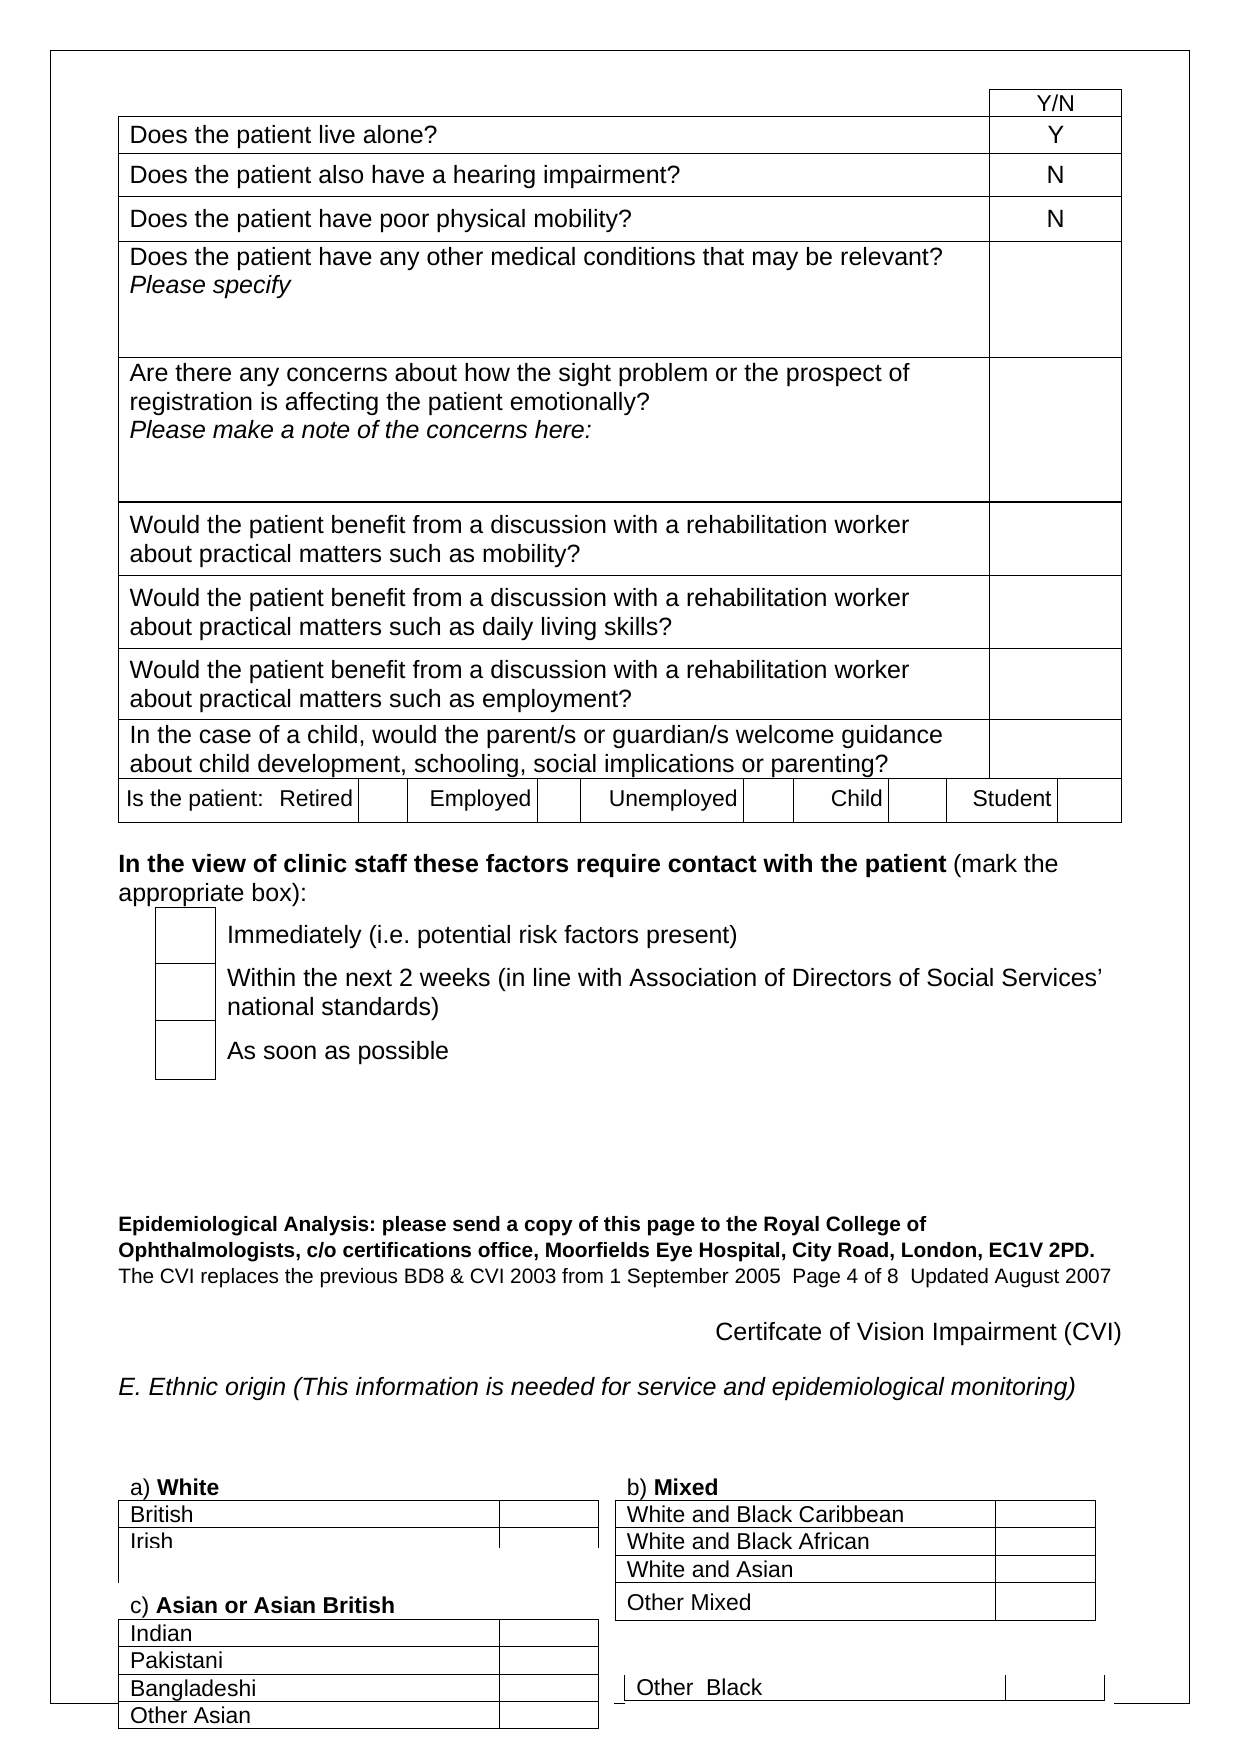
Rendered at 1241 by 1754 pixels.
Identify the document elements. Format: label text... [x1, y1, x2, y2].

table_cell Other Asian [119, 1702, 499, 1728]
table_cell Other Mixed [616, 1583, 995, 1620]
text The CVI replaces the previous BD8 & CVI 2003 from 1 September 2005 Page 4 of 8 Updated August 2007 [118, 1264, 1122, 1288]
table_cell In the case of a child, would the parent/s or guardian/s welcome guidance about child development, schooling, social implications or parenting? [119, 720, 989, 777]
table_cell [359, 779, 407, 822]
table_cell Other Black [625, 1675, 1005, 1700]
table_cell [889, 779, 946, 822]
table_cell [156, 1021, 215, 1079]
table_cell Would the patient benefit from a discussion with a rehabilitation worker about practical matters such as mobility? [119, 503, 989, 575]
table_cell [990, 503, 1121, 575]
table_cell Are there any concerns about how the sight problem or the prospect of registration is affecting the patient emotionally? Please make a note of the concerns here: [119, 358, 989, 501]
table_cell Would the patient benefit from a discussion with a rehabilitation worker about practical matters such as employment? [119, 649, 989, 719]
table_cell Student [947, 779, 1057, 822]
table_header a) White [119, 1474, 499, 1500]
table_header [499, 1474, 598, 1500]
table_cell N [990, 197, 1121, 241]
table_cell Would the patient benefit from a discussion with a rehabilitation worker about practical matters such as daily living skills? [119, 576, 989, 648]
table_cell As soon as possible [216, 1020, 1135, 1079]
table_cell [990, 720, 1121, 777]
table_cell Indian [119, 1620, 499, 1646]
table_cell [500, 1620, 598, 1646]
table_cell [500, 1647, 598, 1673]
table_cell White and Black Caribbean [616, 1501, 995, 1527]
table_cell [1006, 1675, 1104, 1700]
table_cell Does the patient live alone? [119, 117, 989, 153]
table_cell [744, 779, 793, 822]
table_cell Child [794, 779, 888, 822]
table_cell [500, 1675, 598, 1701]
table_cell Irish [119, 1528, 499, 1548]
table_cell [996, 1583, 1095, 1620]
table_cell [990, 649, 1121, 719]
table_cell Retired [271, 779, 358, 822]
table_header [156, 908, 215, 962]
table_cell [990, 358, 1121, 501]
table_cell [500, 1501, 598, 1527]
table_header [499, 1593, 598, 1619]
table_cell [1058, 779, 1121, 822]
table_header Y/N [990, 90, 1121, 116]
table_header [118, 89, 989, 116]
table_cell Within the next 2 weeks (in line with Association of Directors of Social Services’ national standards) [216, 963, 1135, 1020]
table_cell [990, 576, 1121, 648]
table_cell White and Asian [616, 1556, 995, 1582]
table_cell Bangladeshi [119, 1675, 499, 1701]
table_header Immediately (i.e. potential risk factors present) [216, 907, 1135, 962]
text E. Ethnic origin (This information is needed for service and epidemiological monitoring) [118, 1372, 1122, 1401]
table_cell Pakistani [119, 1647, 499, 1673]
table_cell [996, 1528, 1095, 1554]
text Certifcate of Vision Impairment (CVI) [118, 1317, 1122, 1346]
table_cell Does the patient have any other medical conditions that may be relevant? Please specify [119, 242, 989, 357]
table_cell [996, 1501, 1095, 1527]
table_header c) Asian or Asian British [119, 1593, 499, 1619]
table_cell Unemployed [581, 779, 743, 822]
table_cell Y [990, 117, 1121, 153]
table_cell Does the patient also have a hearing impairment? [119, 154, 989, 196]
table_cell British [119, 1501, 499, 1527]
table_cell [156, 964, 215, 1020]
table_cell [500, 1528, 598, 1548]
table_header b) Mixed [615, 1474, 996, 1500]
table_cell N [990, 154, 1121, 196]
text In the view of clinic staff these factors require contact with the patient (mark the appropriate box): [118, 849, 1122, 907]
table_cell Does the patient have poor physical mobility? [119, 197, 989, 241]
table_cell [990, 242, 1121, 357]
table_cell [500, 1702, 598, 1728]
table_cell [996, 1556, 1095, 1582]
table_header [996, 1474, 1095, 1500]
table_cell Is the patient: [119, 779, 271, 822]
table_cell Employed [408, 779, 537, 822]
table_cell White and Black African [616, 1528, 995, 1554]
text Epidemiological Analysis: please send a copy of this page to the Royal College of Ophthalmologists, c/o certifications office, Moorfields Eye Hospital, City Road, London, EC1V 2PD. [118, 1211, 1112, 1262]
table_cell [538, 779, 580, 822]
